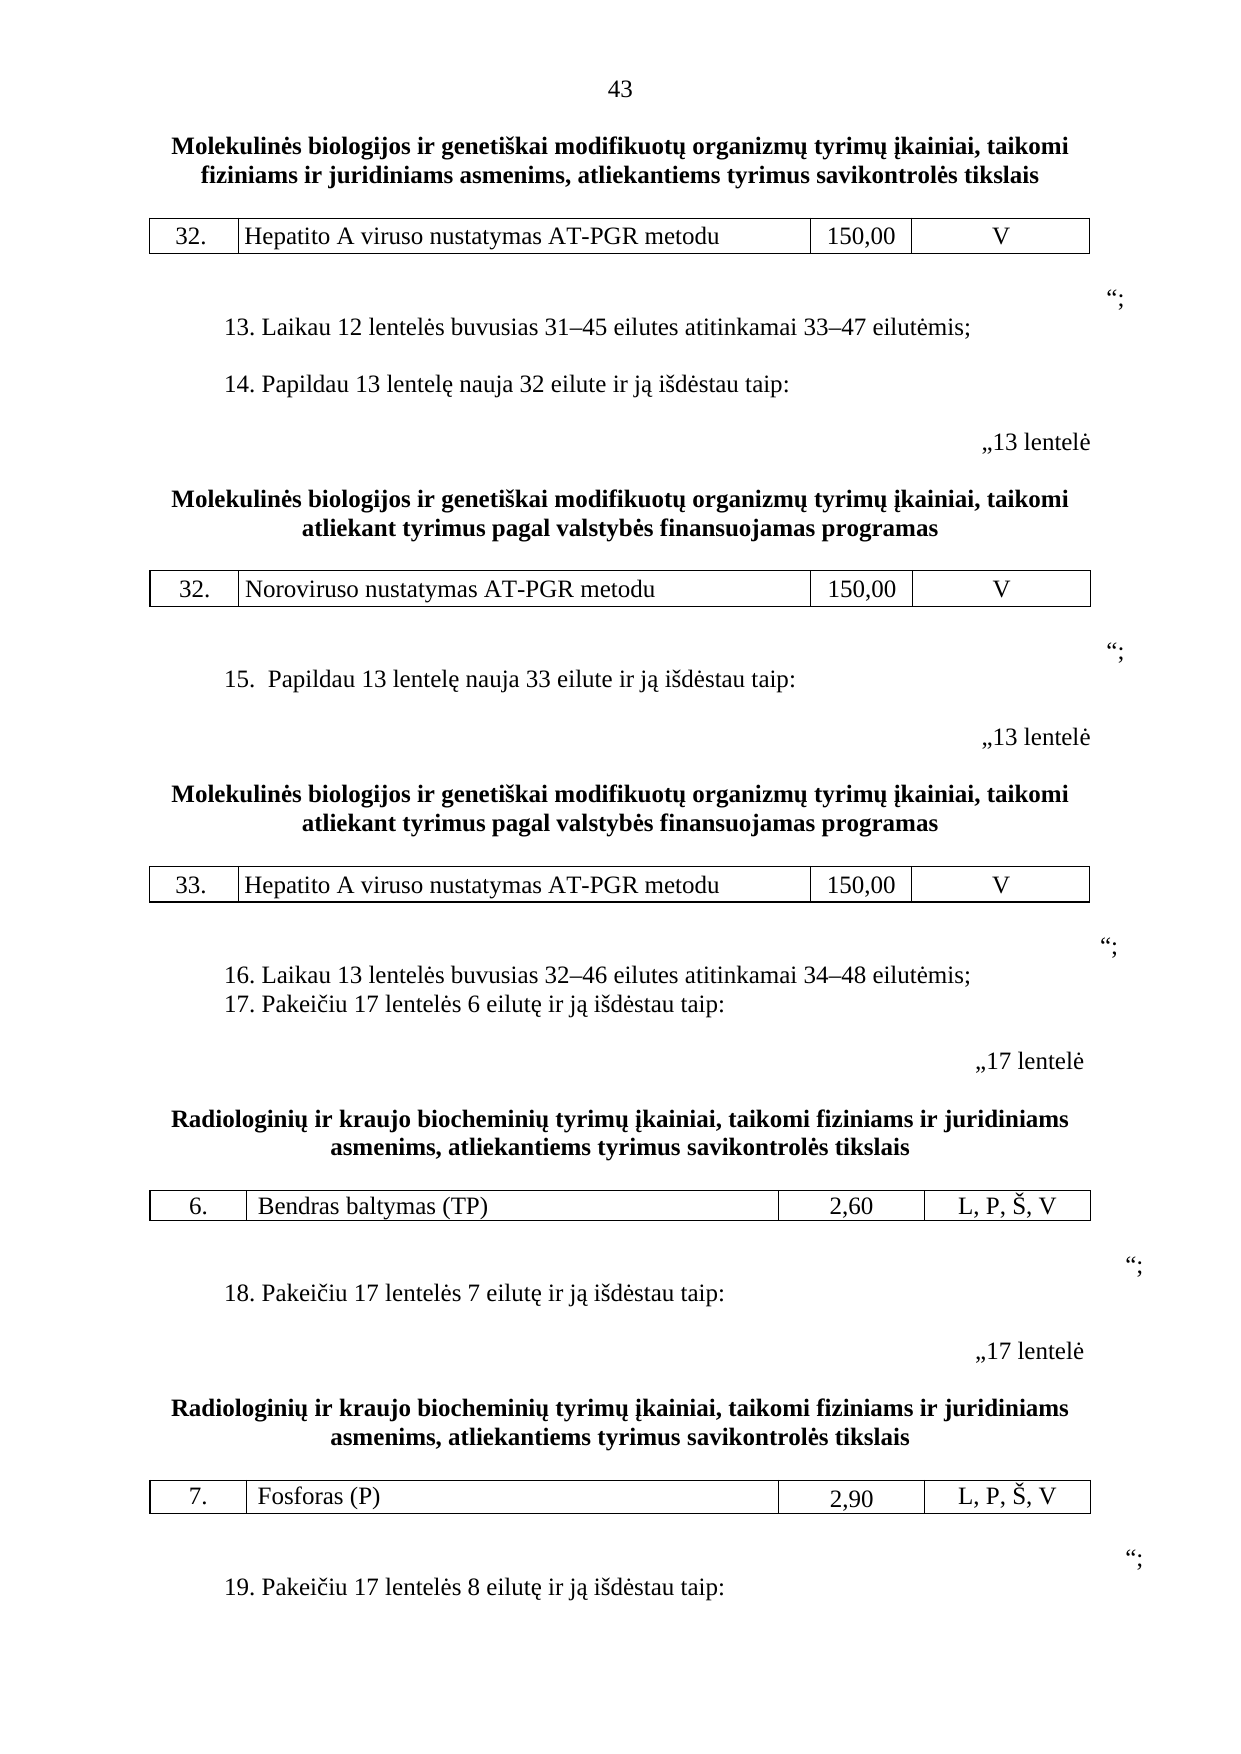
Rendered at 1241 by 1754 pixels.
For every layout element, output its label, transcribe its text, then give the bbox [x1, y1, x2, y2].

table_header V [912, 867, 1089, 901]
table_header L, P, Š, V [925, 1191, 1090, 1220]
text „17 lentelė [975, 1046, 1090, 1075]
text 17. Pakeičiu 17 lentelės 6 eilutę ir ją išdėstau taip: [224, 989, 1090, 1017]
text Radiologinių ir kraujo biocheminių tyrimų įkainiai, taikomi fiziniams ir juridiniams asmenims, atliekantiems tyrimus savikontrolės tikslais [150, 1393, 1090, 1451]
table_header 33. [150, 867, 238, 901]
table_header V [913, 571, 1090, 606]
text 16. Laikau 13 lentelės buvusias 32–46 eilutes atitinkamai 34–48 eilutėmis; [224, 960, 1090, 989]
table_header Hepatito A viruso nustatymas AT-PGR metodu [239, 867, 810, 901]
table_header Noroviruso nustatymas AT-PGR metodu [239, 571, 810, 606]
text “; [150, 931, 1124, 960]
text Molekulinės biologijos ir genetiškai modifikuotų organizmų tyrimų įkainiai, taikomi fiziniams ir juridiniams asmenims, atliekantiems tyrimus savikontrolės tikslais [150, 131, 1090, 189]
text „13 lentelė [224, 427, 1090, 455]
table_header 7. [151, 1481, 246, 1513]
table_header 32. [150, 219, 238, 253]
table_header 150,00 [811, 867, 911, 901]
text “; [150, 283, 1124, 312]
text 19. Pakeičiu 17 lentelės 8 eilutę ir ją išdėstau taip: [224, 1572, 1090, 1600]
table_header 2,90 [779, 1481, 924, 1513]
text “; [150, 1250, 1169, 1278]
table_header Fosforas (P) [247, 1481, 778, 1513]
text 13. Laikau 12 lentelės buvusias 31–45 eilutes atitinkamai 33–47 eilutėmis; [224, 312, 1090, 340]
table_header 150,00 [811, 219, 911, 253]
text Molekulinės biologijos ir genetiškai modifikuotų organizmų tyrimų įkainiai, taikomi atliekant tyrimus pagal valstybės finansuojamas programas [150, 779, 1090, 837]
text 18. Pakeičiu 17 lentelės 7 eilutę ir ją išdėstau taip: [224, 1278, 1090, 1307]
table_header L, P, Š, V [925, 1481, 1090, 1513]
text Molekulinės biologijos ir genetiškai modifikuotų organizmų tyrimų įkainiai, taikomi atliekant tyrimus pagal valstybės finansuojamas programas [150, 484, 1090, 542]
text “; [150, 636, 1124, 664]
table_header Bendras baltymas (TP) [247, 1191, 778, 1220]
text 15. Papildau 13 lentelę nauja 33 eilute ir ją išdėstau taip: [224, 664, 1090, 693]
text „13 lentelė [224, 722, 1090, 751]
text “; [150, 1543, 1169, 1572]
text 14. Papildau 13 lentelę nauja 32 eilute ir ją išdėstau taip: [224, 369, 1090, 398]
table_header 6. [151, 1191, 246, 1220]
table_header V [912, 219, 1089, 253]
text „17 lentelė [975, 1336, 1090, 1365]
table_header 2,60 [779, 1191, 924, 1220]
text Radiologinių ir kraujo biocheminių tyrimų įkainiai, taikomi fiziniams ir juridiniams asmenims, atliekantiems tyrimus savikontrolės tikslais [150, 1104, 1090, 1161]
table_header 150,00 [811, 571, 912, 606]
table_header Hepatito A viruso nustatymas AT-PGR metodu [239, 219, 810, 253]
table_header 32. [151, 571, 238, 606]
